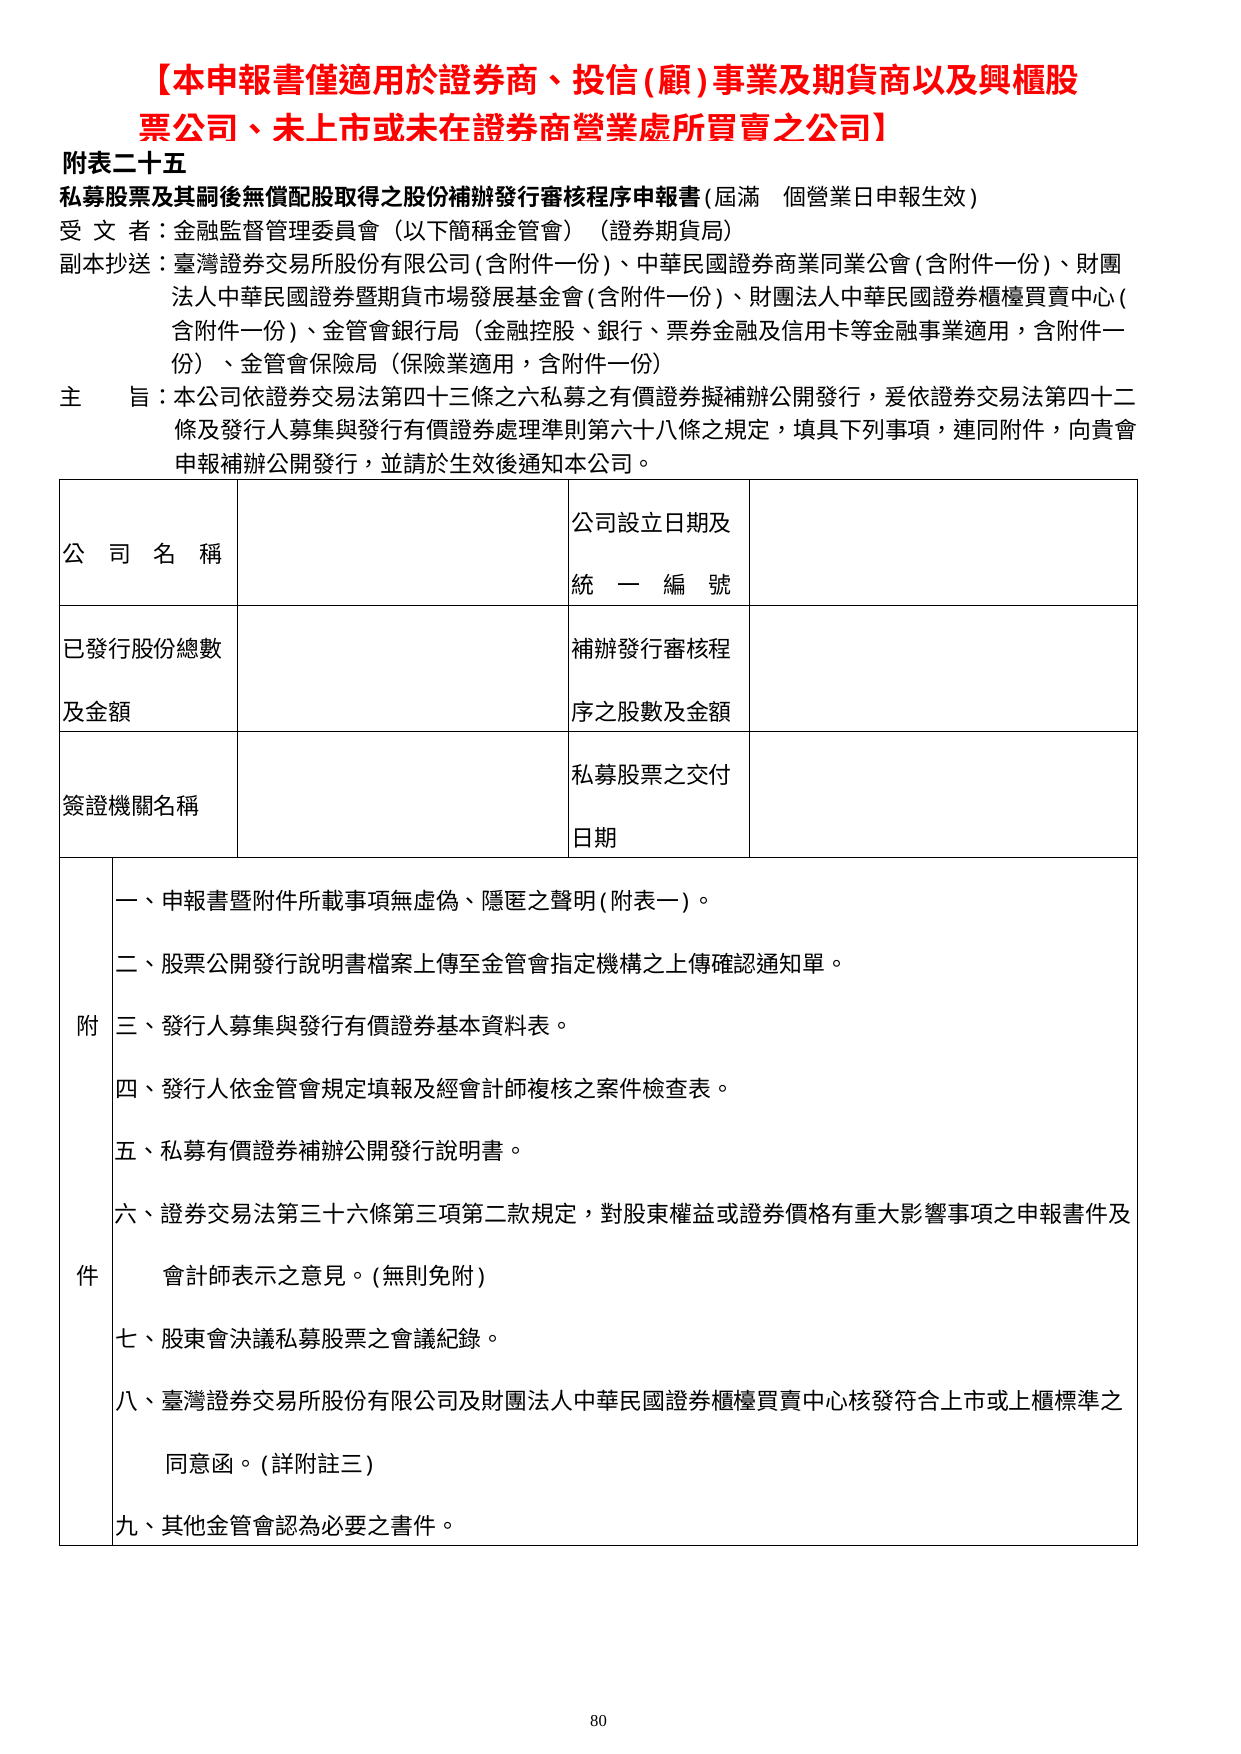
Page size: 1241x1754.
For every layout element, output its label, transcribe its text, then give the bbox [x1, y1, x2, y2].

table_cell [750, 732, 1137, 857]
table_cell 附 件 [60, 858, 112, 1545]
text 副本抄送：臺灣證券交易所股份有限公司(含附件一份)、中華民國證券商業同業公會(含附件一份)、財團法人中華民國證券暨期貨市場發展基金會(含附件一份)、財團法人中華民國證券櫃檯買賣中心(含附件一份)、金管會銀行局（金融控股、銀行、票券金融及信用卡等金融事業適用，含附件一份）、金管會保險局（保險業適用，含附件一份） [59, 246, 1137, 379]
text 【本申報書僅適用於證券商、投信(顧)事業及期貨商以及興櫃股票公司、未上市或未在證券商營業處所買賣之公司】 [139, 54, 1100, 141]
table_cell 一、申報書暨附件所載事項無虛偽、隱匿之聲明(附表一)。 二、股票公開發行說明書檔案上傳至金管會指定機構之上傳確認通知單。 三、發行人募集與發行有價證券基本資料表。 四、發行人依金管會規定填報及經會計師複核之案件檢查表。 五、私募有價證券補辦公開發行說明書。 六、證券交易法第三十六條第三項第二款規定，對股東權益或證券價格有重大影響事項之申報書件及會計師表示之意見。(無則免附) 七、股東會決議私募股票之會議紀錄。 八、臺灣證券交易所股份有限公司及財團法人中華民國證券櫃檯買賣中心核發符合上市或上櫃標準之同意函。(詳附註三) 九、其他金管會認為必要之書件。 [113, 858, 1137, 1545]
text 主 旨：本公司依證券交易法第四十三條之六私募之有價證券擬補辦公開發行，爰依證券交易法第四十二條及發行人募集與發行有價證券處理準則第六十八條之規定，填具下列事項，連同附件，向貴會申報補辦公開發行，並請於生效後通知本公司。 [59, 379, 1137, 479]
table_header [750, 480, 1137, 605]
table_cell [750, 606, 1137, 731]
table_cell 已發行股份總數及金額 [60, 606, 237, 731]
text 附表二十五 [59, 143, 1137, 179]
text 受 文 者：金融監督管理委員會（以下簡稱金管會）（證券期貨局） [59, 213, 1137, 246]
table_cell [238, 732, 568, 857]
table_cell 補辦發行審核程序之股數及金額 [569, 606, 749, 731]
table_cell 簽證機關名稱 [60, 732, 237, 857]
table_cell 私募股票之交付日期 [569, 732, 749, 857]
table_header 公司設立日期及 統 一 編 號 [569, 480, 749, 605]
text 私募股票及其嗣後無償配股取得之股份補辦發行審核程序申報書(屆滿 個營業日申報生效) [59, 179, 1137, 213]
table_cell [238, 606, 568, 731]
table_header 公 司 名 稱 [60, 480, 237, 605]
table_header [238, 480, 568, 605]
